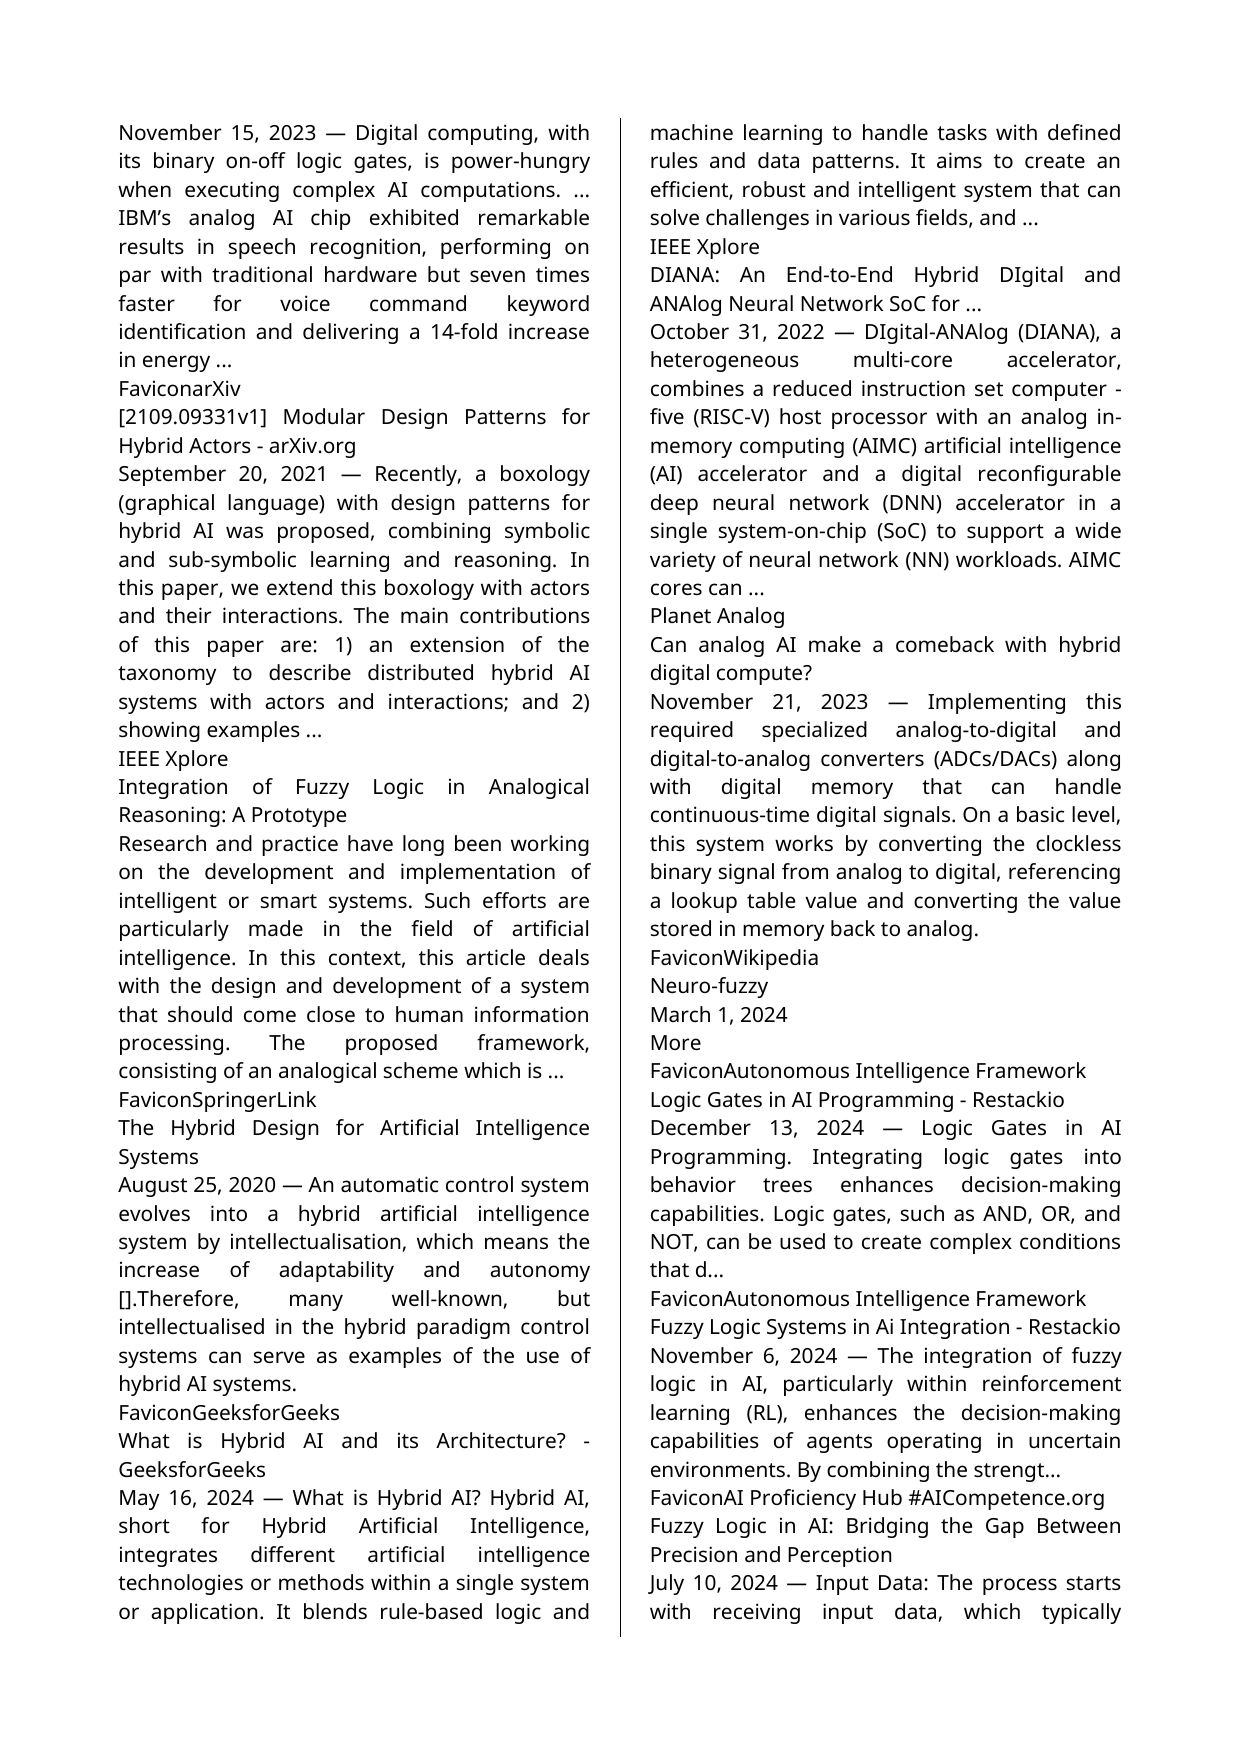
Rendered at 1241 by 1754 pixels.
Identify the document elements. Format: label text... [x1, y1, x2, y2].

text Integration of Fuzzy Logic in Analogical Reasoning: A Prototype [118, 772, 591, 829]
text November 6, 2024 — The integration of fuzzy logic in AI, particularly within reinforcement learning (RL), enhances the decision-making capabilities of agents operating in uncertain environments. By combining the strengt... [649, 1341, 1122, 1483]
text What is Hybrid AI and its Architecture? - GeeksforGeeks [118, 1426, 591, 1483]
text More [649, 1028, 1122, 1057]
text November 21, 2023 — Implementing this required specialized analog-to-digital and digital-to-analog converters (ADCs/DACs) along with digital memory that can handle continuous-time digital signals. On a basic level, this system works by converting the clockless binary signal from analog to digital, referencing a lookup table value and converting the value stored in memory back to analog. [649, 687, 1122, 943]
text FaviconAutonomous Intelligence Framework [649, 1057, 1122, 1085]
text DIANA: An End-to-End Hybrid DIgital and ANAlog Neural Network SoC for ... [649, 260, 1122, 317]
text The Hybrid Design for Artificial Intelligence Systems [118, 1113, 591, 1170]
text FaviconSpringerLink [118, 1085, 591, 1113]
text March 1, 2024 [649, 1000, 1122, 1028]
text August 25, 2020 — An automatic control system evolves into a hybrid artificial intelligence system by intellectualisation, which means the increase of adaptability and autonomy [].Therefore, many well-known, but intellectualised in the hybrid paradigm control systems can serve as examples of the use of hybrid AI systems. [118, 1170, 591, 1398]
text [2109.09331v1] Modular Design Patterns for Hybrid Actors - arXiv.org [118, 402, 591, 459]
text machine learning to handle tasks with defined rules and data patterns. It aims to create an efficient, robust and intelligent system that can solve challenges in various fields, and ... [649, 118, 1122, 232]
text November 15, 2023 — Digital computing, with its binary on-off logic gates, is power-hungry when executing complex AI computations. ... IBM’s analog AI chip exhibited remarkable results in speech recognition, performing on par with traditional hardware but seven times faster for voice command keyword identification and delivering a 14-fold increase in energy ... [118, 118, 591, 374]
text Logic Gates in AI Programming - Restackio [649, 1085, 1122, 1113]
text Research and practice have long been working on the development and implementation of intelligent or smart systems. Such efforts are particularly made in the field of artificial intelligence. In this context, this article deals with the design and development of a system that should come close to human information processing. The proposed framework, consisting of an analogical scheme which is ... [118, 829, 591, 1085]
text December 13, 2024 — Logic Gates in AI Programming. Integrating logic gates into behavior trees enhances decision-making capabilities. Logic gates, such as AND, OR, and NOT, can be used to create complex conditions that d... [649, 1113, 1122, 1284]
text FaviconarXiv [118, 374, 591, 402]
text IEEE Xplore [649, 232, 1122, 260]
text May 16, 2024 — What is Hybrid AI? Hybrid AI, short for Hybrid Artificial Intelligence, integrates different artificial intelligence technologies or methods within a single system or application. It blends rule-based logic and [118, 1483, 591, 1625]
text Can analog AI make a comeback with hybrid digital compute? [649, 630, 1122, 687]
text FaviconAutonomous Intelligence Framework [649, 1284, 1122, 1312]
text Planet Analog [649, 602, 1122, 630]
text Fuzzy Logic in AI: Bridging the Gap Between Precision and Perception [649, 1512, 1122, 1568]
text October 31, 2022 — DIgital-ANAlog (DIANA), a heterogeneous multi-core accelerator, combines a reduced instruction set computer - five (RISC-V) host processor with an analog in-memory computing (AIMC) artificial intelligence (AI) accelerator and a digital reconfigurable deep neural network (DNN) accelerator in a single system-on-chip (SoC) to support a wide variety of neural network (NN) workloads. AIMC cores can ... [649, 317, 1122, 602]
text FaviconAI Proficiency Hub #AICompetence.org [649, 1483, 1122, 1512]
text Neuro-fuzzy [649, 971, 1122, 1000]
text IEEE Xplore [118, 744, 591, 772]
text Fuzzy Logic Systems in Ai Integration - Restackio [649, 1312, 1122, 1341]
text FaviconWikipedia [649, 943, 1122, 971]
text FaviconGeeksforGeeks [118, 1398, 591, 1426]
text September 20, 2021 — Recently, a boxology (graphical language) with design patterns for hybrid AI was proposed, combining symbolic and sub-symbolic learning and reasoning. In this paper, we extend this boxology with actors and their interactions. The main contributions of this paper are: 1) an extension of the taxonomy to describe distributed hybrid AI systems with actors and interactions; and 2) showing examples ... [118, 459, 591, 744]
text July 10, 2024 — Input Data: The process starts with receiving input data, which typically [649, 1568, 1122, 1625]
